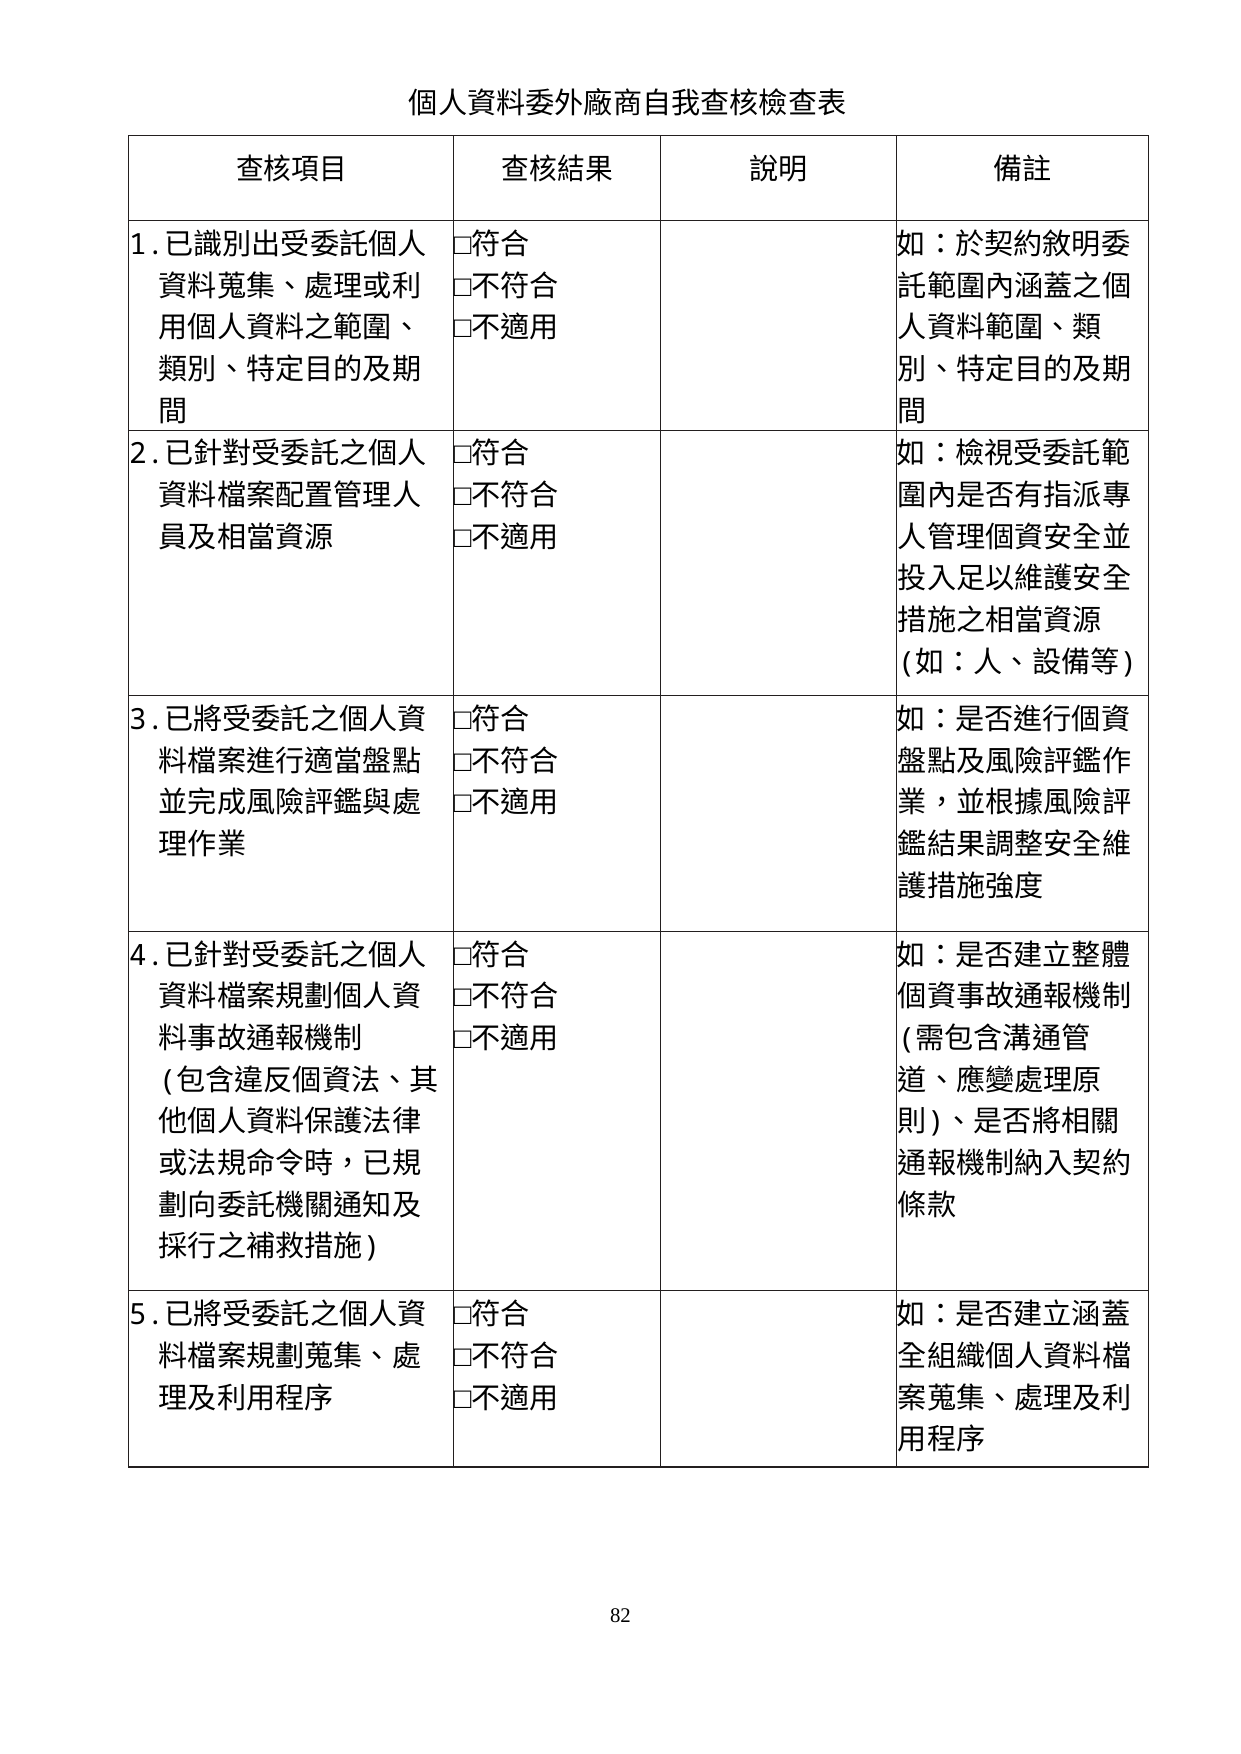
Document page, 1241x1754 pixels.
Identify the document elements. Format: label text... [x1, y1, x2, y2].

table_cell 5.已將受委託之個人資料檔案規劃蒐集、處理及利用程序 [129, 1291, 453, 1466]
table_cell □符合 □不符合 □不適用 [454, 1291, 660, 1466]
table_cell □符合 □不符合 □不適用 [454, 932, 660, 1290]
table_cell 1.已識別出受委託個人資料蒐集、處理或利用個人資料之範圍、類別、特定目的及期間 [129, 221, 453, 429]
table_cell [661, 221, 896, 429]
table_cell 如：檢視受委託範圍內是否有指派專人管理個資安全並投入足以維護安全措施之相當資源(如：人、設備等) [897, 431, 1148, 695]
table_cell [661, 696, 896, 931]
table_cell 如：是否進行個資盤點及風險評鑑作業，並根據風險評鑑結果調整安全維護措施強度 [897, 696, 1148, 931]
table_header 查核項目 [129, 136, 453, 220]
table_cell □符合 □不符合 □不適用 [454, 221, 660, 429]
table_header 說明 [661, 136, 896, 220]
table_header 備註 [897, 136, 1148, 220]
table_cell 4.已針對受委託之個人資料檔案規劃個人資料事故通報機制 (包含違反個資法、其他個人資料保護法律或法規命令時，已規劃向委託機關通知及採行之補救措施) [129, 932, 453, 1290]
table_cell [661, 932, 896, 1290]
table_cell [661, 431, 896, 695]
table_cell 3.已將受委託之個人資料檔案進行適當盤點並完成風險評鑑與處理作業 [129, 696, 453, 931]
table_cell □符合 □不符合 □不適用 [454, 431, 660, 695]
table_cell 如：是否建立整體個資事故通報機制(需包含溝通管道、應變處理原則)、是否將相關通報機制納入契約條款 [897, 932, 1148, 1290]
table_cell □符合 □不符合 □不適用 [454, 696, 660, 931]
table_cell 如：於契約敘明委託範圍內涵蓋之個人資料範圍、類別、特定目的及期間 [897, 221, 1148, 429]
table_cell [661, 1291, 896, 1466]
text 個人資料委外廠商自我查核檢查表 [145, 75, 1110, 123]
table_cell 2.已針對受委託之個人資料檔案配置管理人員及相當資源 [129, 431, 453, 695]
table_cell 如：是否建立涵蓋全組織個人資料檔案蒐集、處理及利用程序 [897, 1291, 1148, 1466]
table_header 查核結果 [454, 136, 660, 220]
